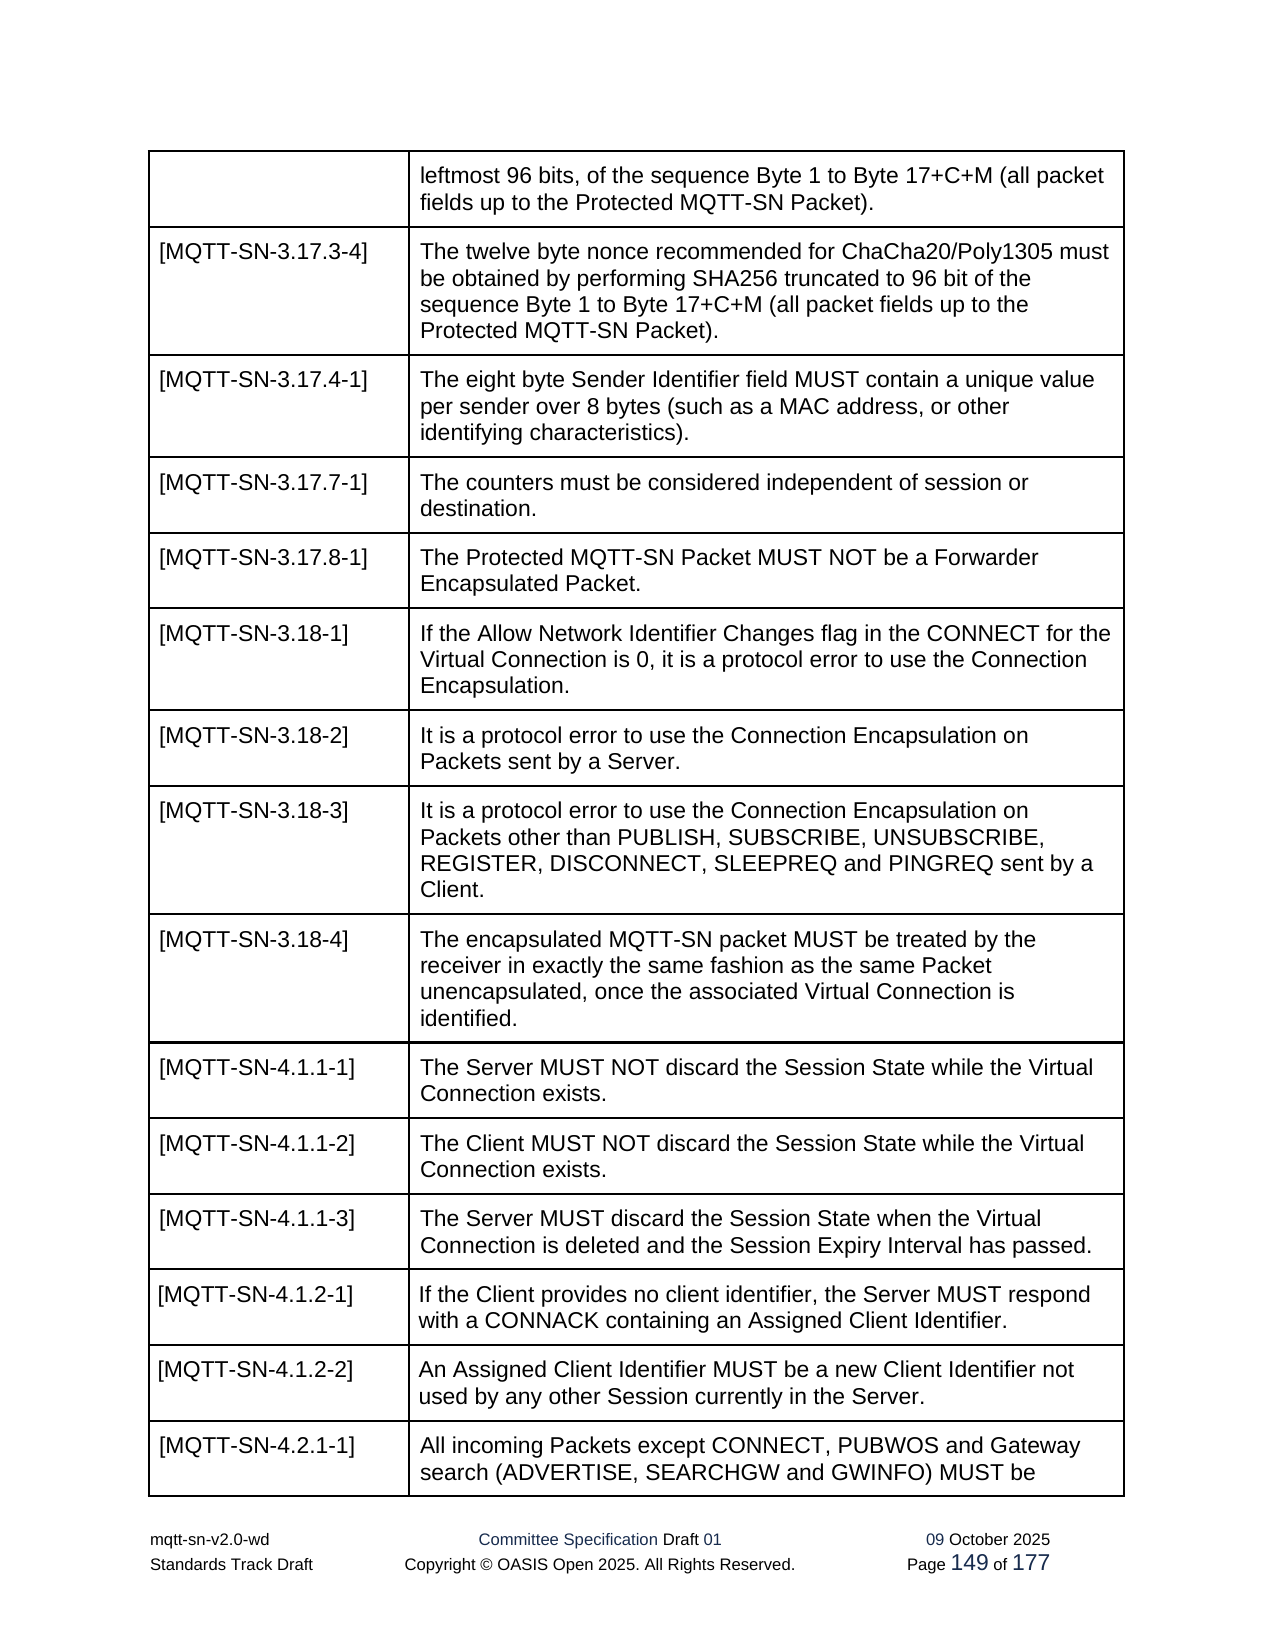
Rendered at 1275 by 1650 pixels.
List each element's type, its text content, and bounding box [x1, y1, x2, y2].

table_cell [MQTT-SN-4.1.2-2] [150, 1346, 408, 1419]
table_cell It is a protocol error to use the Connection Encapsulation on Packets other than PUBLISH, SUBSCRIBE, UNSUBSCRIBE, REGISTER, DISCONNECT, SLEEPREQ and PINGREQ sent by a Client. [410, 787, 1123, 913]
table_cell [MQTT-SN-3.17.4-1] [150, 356, 408, 456]
table_cell [MQTT-SN-3.18-4] [150, 915, 408, 1041]
table_cell The counters must be considered independent of session or destination. [410, 458, 1123, 532]
table_cell [MQTT-SN-3.18-1] [150, 609, 408, 709]
table_cell An Assigned Client Identifier MUST be a new Client Identifier not used by any other Session currently in the Server. [410, 1346, 1123, 1419]
table_cell leftmost 96 bits, of the sequence Byte 1 to Byte 17+C+M (all packet fields up to the Protected MQTT-SN Packet). [410, 152, 1123, 226]
table_cell The Server MUST discard the Session State when the Virtual Connection is deleted and the Session Expiry Interval has passed. [410, 1195, 1123, 1268]
table_cell [MQTT-SN-3.17.8-1] [150, 534, 408, 607]
table_cell [MQTT-SN-4.2.1-1] [150, 1422, 408, 1495]
table_cell [MQTT-SN-4.1.1-3] [150, 1195, 408, 1268]
table_cell The Client MUST NOT discard the Session State while the Virtual Connection exists. [410, 1119, 1123, 1193]
table_cell [MQTT-SN-3.18-2] [150, 711, 408, 785]
table_cell If the Client provides no client identifier, the Server MUST respond with a CONNACK containing an Assigned Client Identifier. [410, 1270, 1123, 1344]
table_cell The eight byte Sender Identifier field MUST contain a unique value per sender over 8 bytes (such as a MAC address, or other identifying characteristics). [410, 356, 1123, 456]
table_cell The Protected MQTT-SN Packet MUST NOT be a Forwarder Encapsulated Packet. [410, 534, 1123, 607]
table_cell [MQTT-SN-4.1.2-1] [150, 1270, 408, 1344]
table_cell The twelve byte nonce recommended for ChaCha20/Poly1305 must be obtained by performing SHA256 truncated to 96 bit of the sequence Byte 1 to Byte 17+C+M (all packet fields up to the Protected MQTT-SN Packet). [410, 228, 1123, 354]
table_cell It is a protocol error to use the Connection Encapsulation on Packets sent by a Server. [410, 711, 1123, 785]
table_cell The Server MUST NOT discard the Session State while the Virtual Connection exists. [410, 1044, 1123, 1117]
table_cell [MQTT-SN-3.17.7-1] [150, 458, 408, 532]
table_cell All incoming Packets except CONNECT, PUBWOS and Gateway search (ADVERTISE, SEARCHGW and GWINFO) MUST be [410, 1422, 1123, 1495]
table_cell [MQTT-SN-3.18-3] [150, 787, 408, 913]
table_cell [150, 152, 408, 226]
table_cell The encapsulated MQTT-SN packet MUST be treated by the receiver in exactly the same fashion as the same Packet unencapsulated, once the associated Virtual Connection is identified. [410, 915, 1123, 1041]
table_cell [MQTT-SN-3.17.3-4] [150, 228, 408, 354]
table_cell If the Allow Network Identifier Changes flag in the CONNECT for the Virtual Connection is 0, it is a protocol error to use the Connection Encapsulation. [410, 609, 1123, 709]
table_cell [MQTT-SN-4.1.1-1] [150, 1044, 408, 1117]
table_cell [MQTT-SN-4.1.1-2] [150, 1119, 408, 1193]
